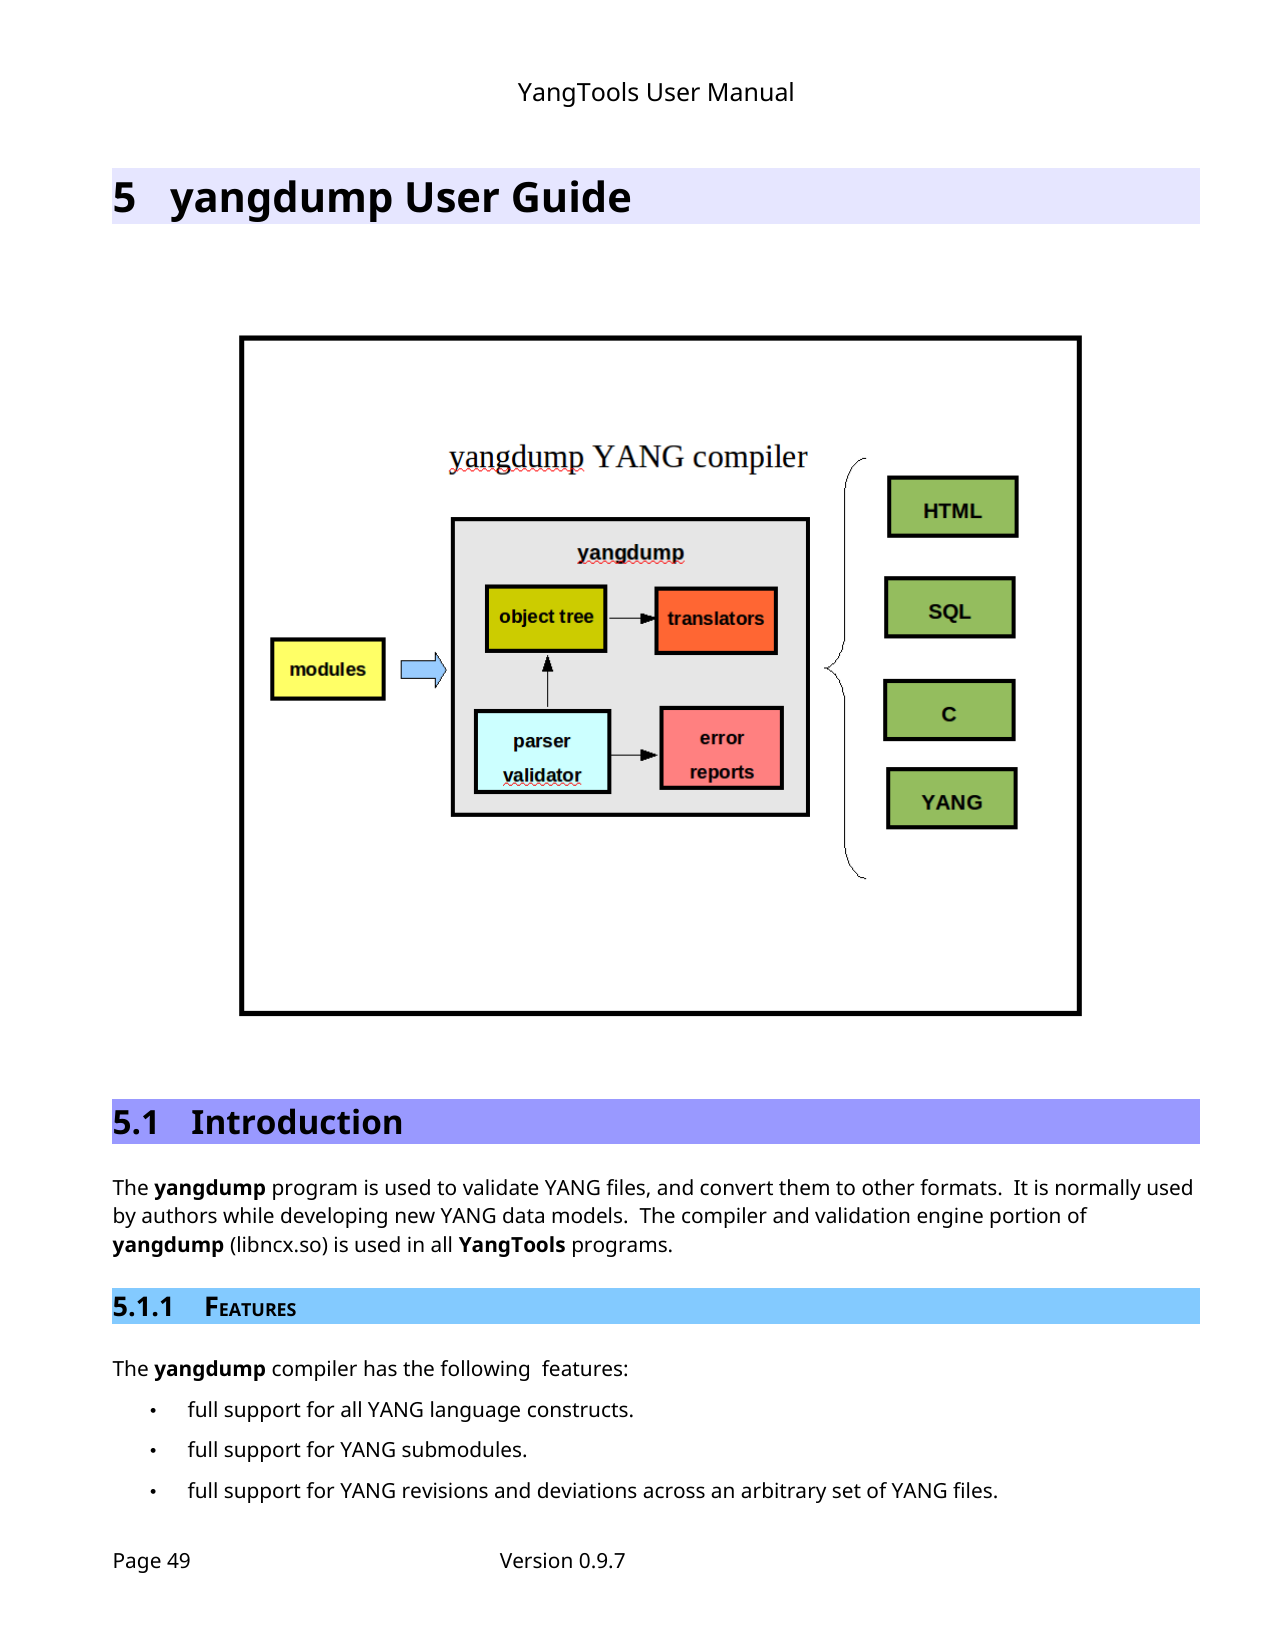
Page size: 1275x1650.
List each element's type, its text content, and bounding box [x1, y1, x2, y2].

text The yangdump program is used to validate YANG files, and convert them to other formats. It is normally used by authors while developing new YANG data models. The compiler and validation engine portion of yangdump (libncx.so) is used in all YangTools programs. [112, 1173, 1200, 1258]
subtitle Introduction [112, 1099, 1200, 1144]
subtitle Features [112, 1288, 1200, 1324]
picture [175, 294, 1138, 1041]
list full support for YANG revisions and deviations across an arbitrary set of YANG files. [150, 1477, 1200, 1505]
text The yangdump compiler has the following features: [112, 1354, 1200, 1382]
list full support for all YANG language constructs. [150, 1395, 1200, 1423]
list full support for YANG submodules. [150, 1436, 1200, 1464]
subtitle yangdump User Guide [112, 168, 1200, 224]
